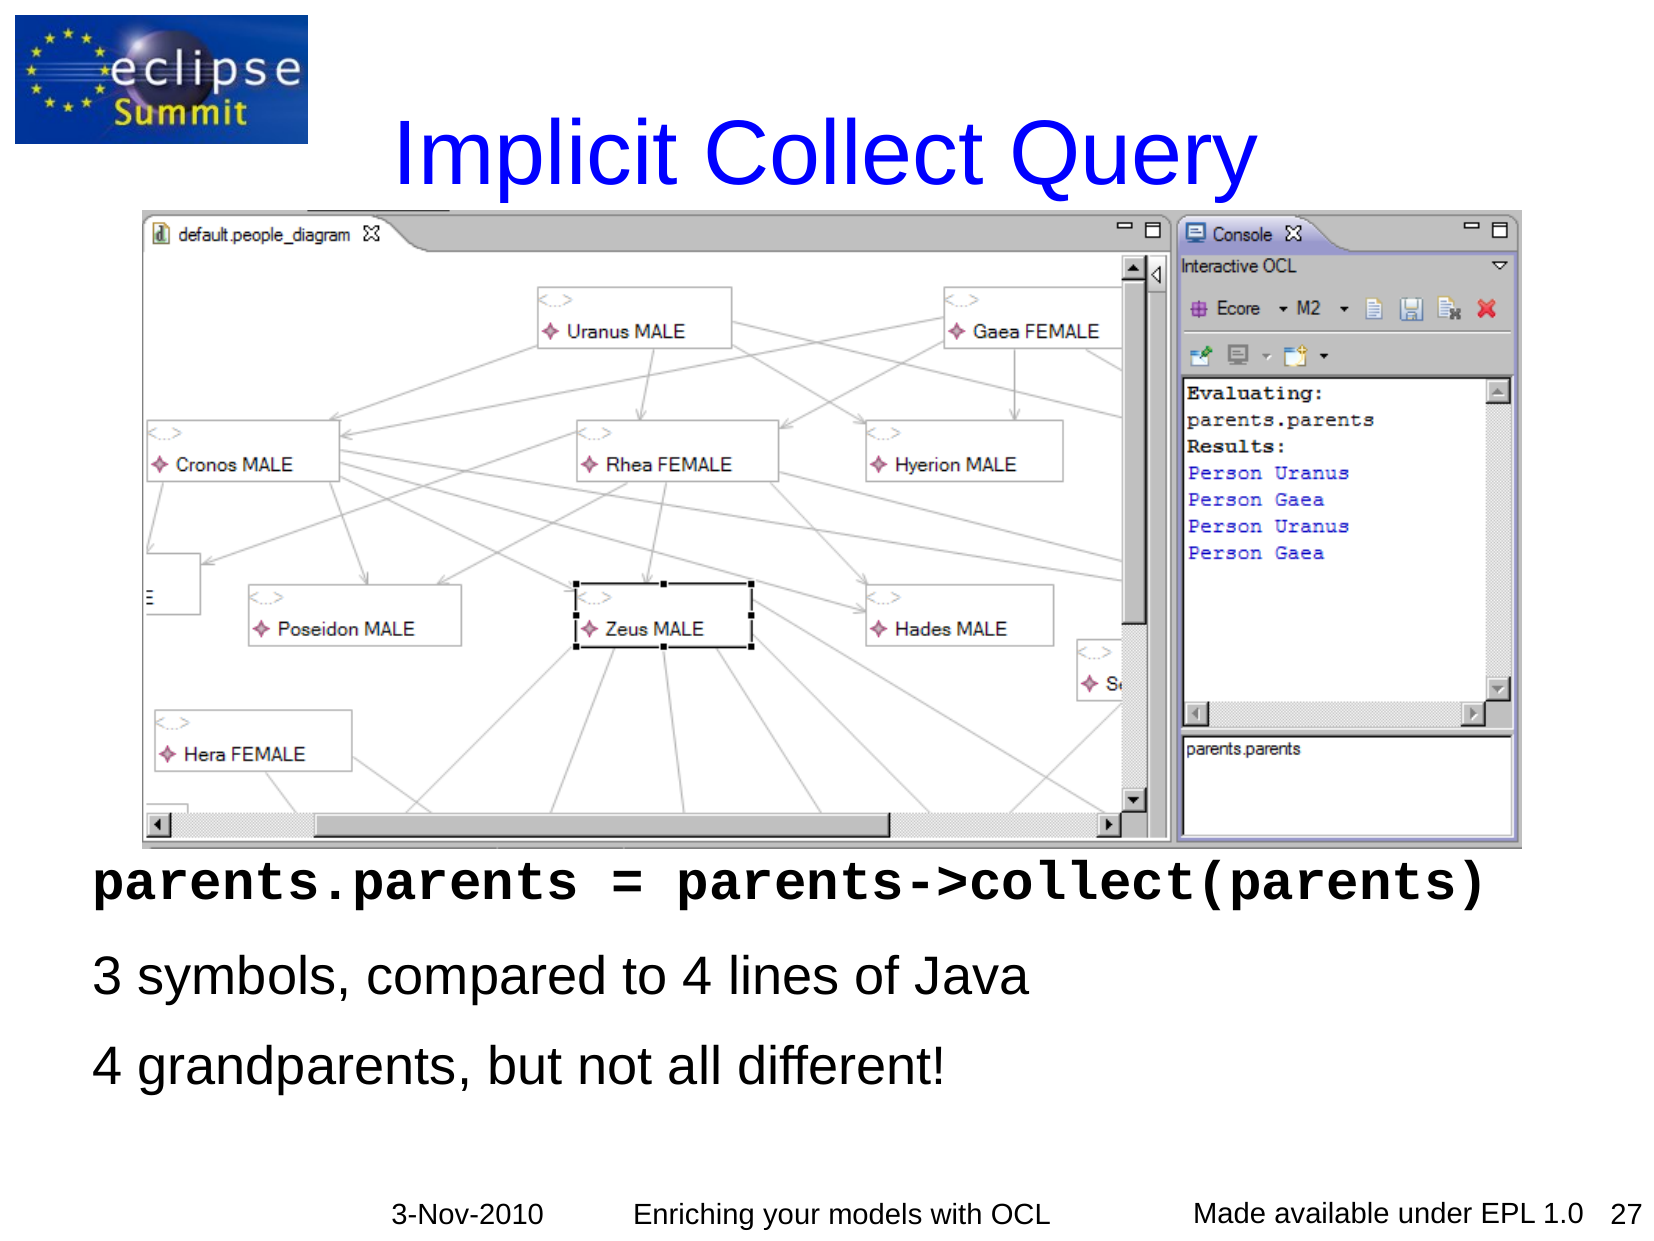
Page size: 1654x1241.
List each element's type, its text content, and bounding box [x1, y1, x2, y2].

title Implicit Collect Query [82, 56, 1571, 250]
list parents.parents = parents->collect(parents) 3 symbols, compared to 4 lines of Java 4 grandparents, but not all different! [92, 854, 1581, 1097]
picture [15, 15, 308, 144]
picture [142, 210, 1522, 849]
